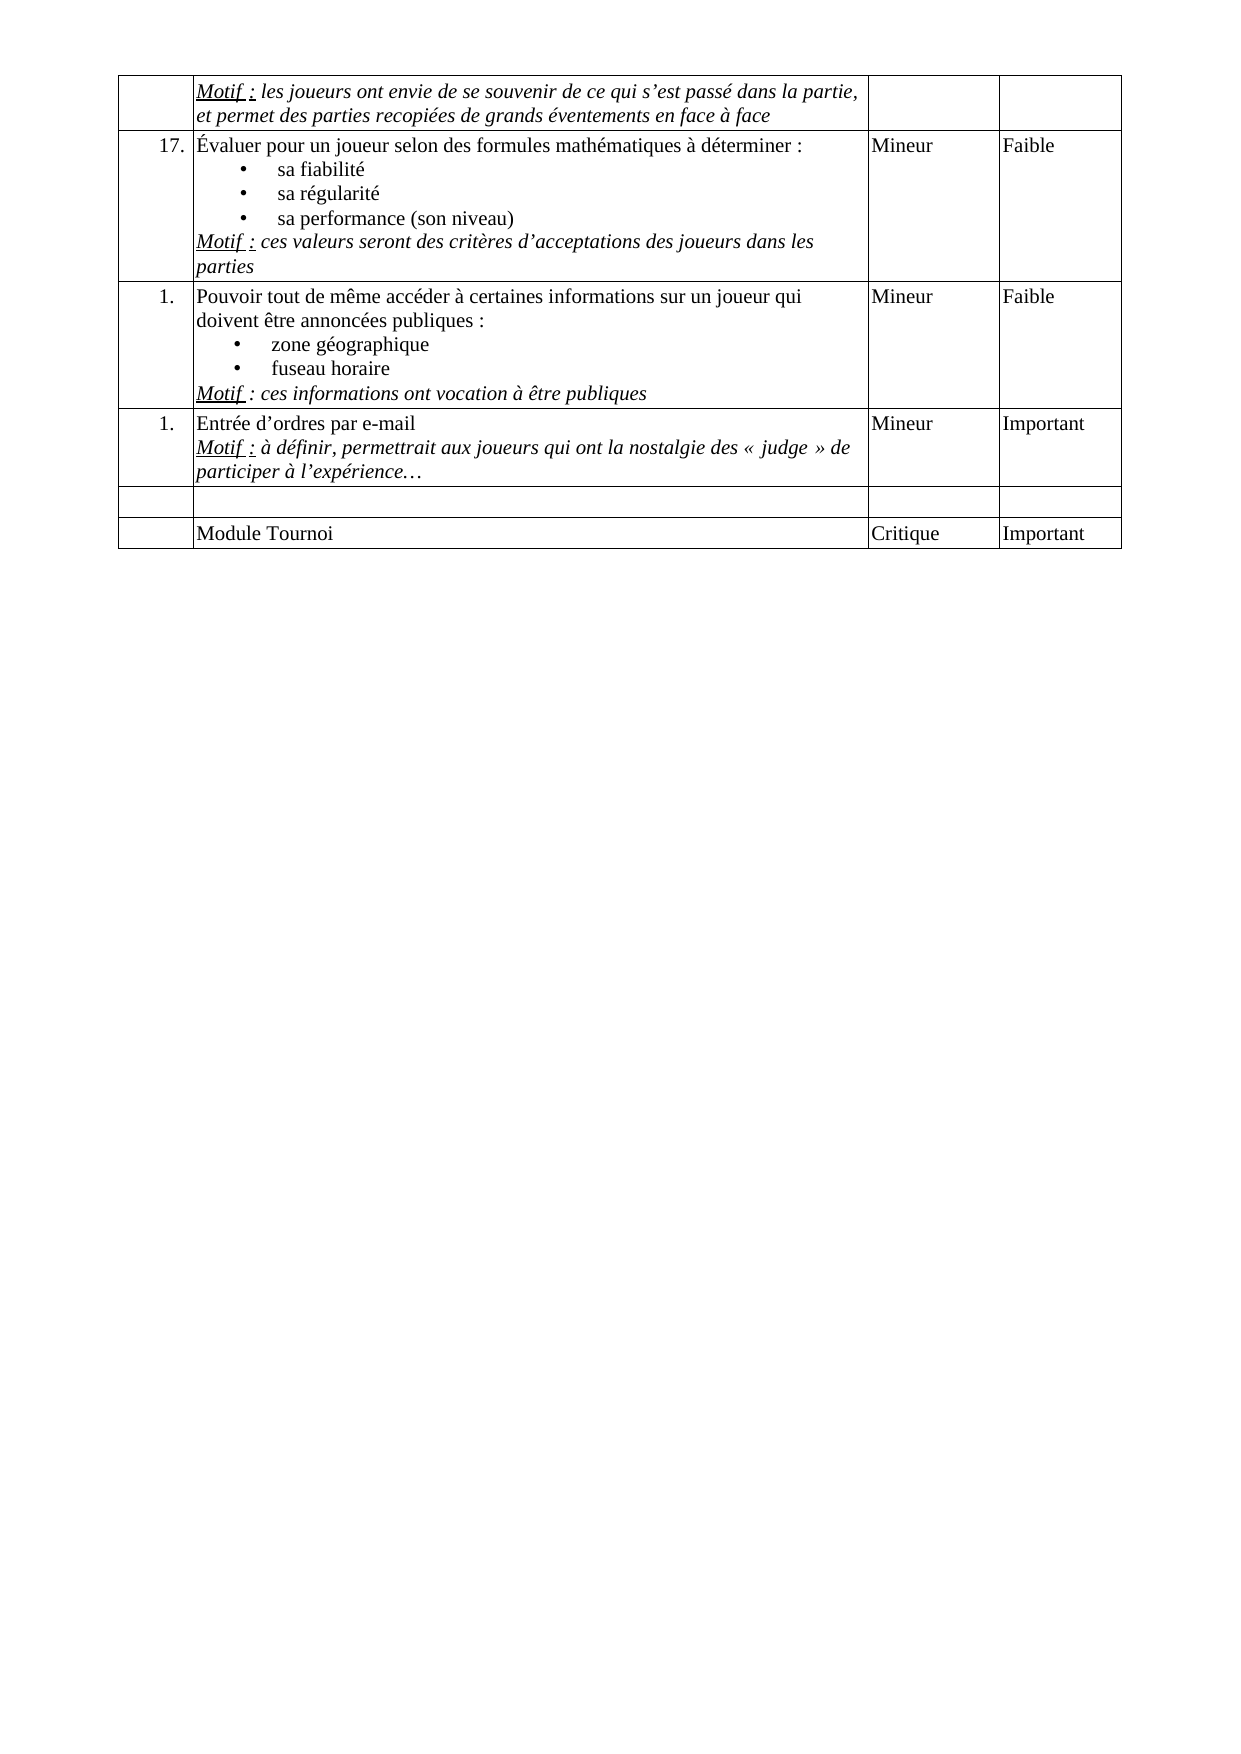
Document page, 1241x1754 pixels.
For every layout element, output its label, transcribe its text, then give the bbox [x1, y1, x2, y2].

table_cell [119, 282, 193, 407]
table_cell [194, 487, 868, 517]
table_cell Mineur [869, 131, 999, 281]
table_cell [119, 76, 193, 130]
table_cell Évaluer pour un joueur selon des formules mathématiques à déterminer : sa fiabilité sa régularité sa performance (son niveau) Motif : ces valeurs seront des critères d’acceptations des joueurs dans les parties [194, 131, 868, 281]
table_cell [869, 76, 999, 130]
table_cell Faible [1000, 282, 1121, 407]
table_cell Motif : les joueurs ont envie de se souvenir de ce qui s’est passé dans la partie, et permet des parties recopiées de grands éventements en face à face [194, 76, 868, 130]
table_cell Faible [1000, 131, 1121, 281]
table_cell Pouvoir tout de même accéder à certaines informations sur un joueur qui doivent être annoncées publiques : zone géographique fuseau horaire Motif : ces informations ont vocation à être publiques [194, 282, 868, 407]
table_cell [119, 487, 193, 517]
table_cell [119, 518, 193, 547]
table_cell [1000, 487, 1121, 517]
table_cell Module Tournoi [194, 518, 868, 547]
table_cell [869, 487, 999, 517]
table_cell Entrée d’ordres par e-mail Motif : à définir, permettrait aux joueurs qui ont la nostalgie des « judge » de participer à l’expérience… [194, 409, 868, 486]
table_cell Critique [869, 518, 999, 547]
table_cell Important [1000, 409, 1121, 486]
table_cell [119, 131, 193, 281]
table_cell [119, 409, 193, 486]
table_cell Important [1000, 518, 1121, 547]
table_cell [1000, 76, 1121, 130]
table_cell Mineur [869, 282, 999, 407]
table_cell Mineur [869, 409, 999, 486]
